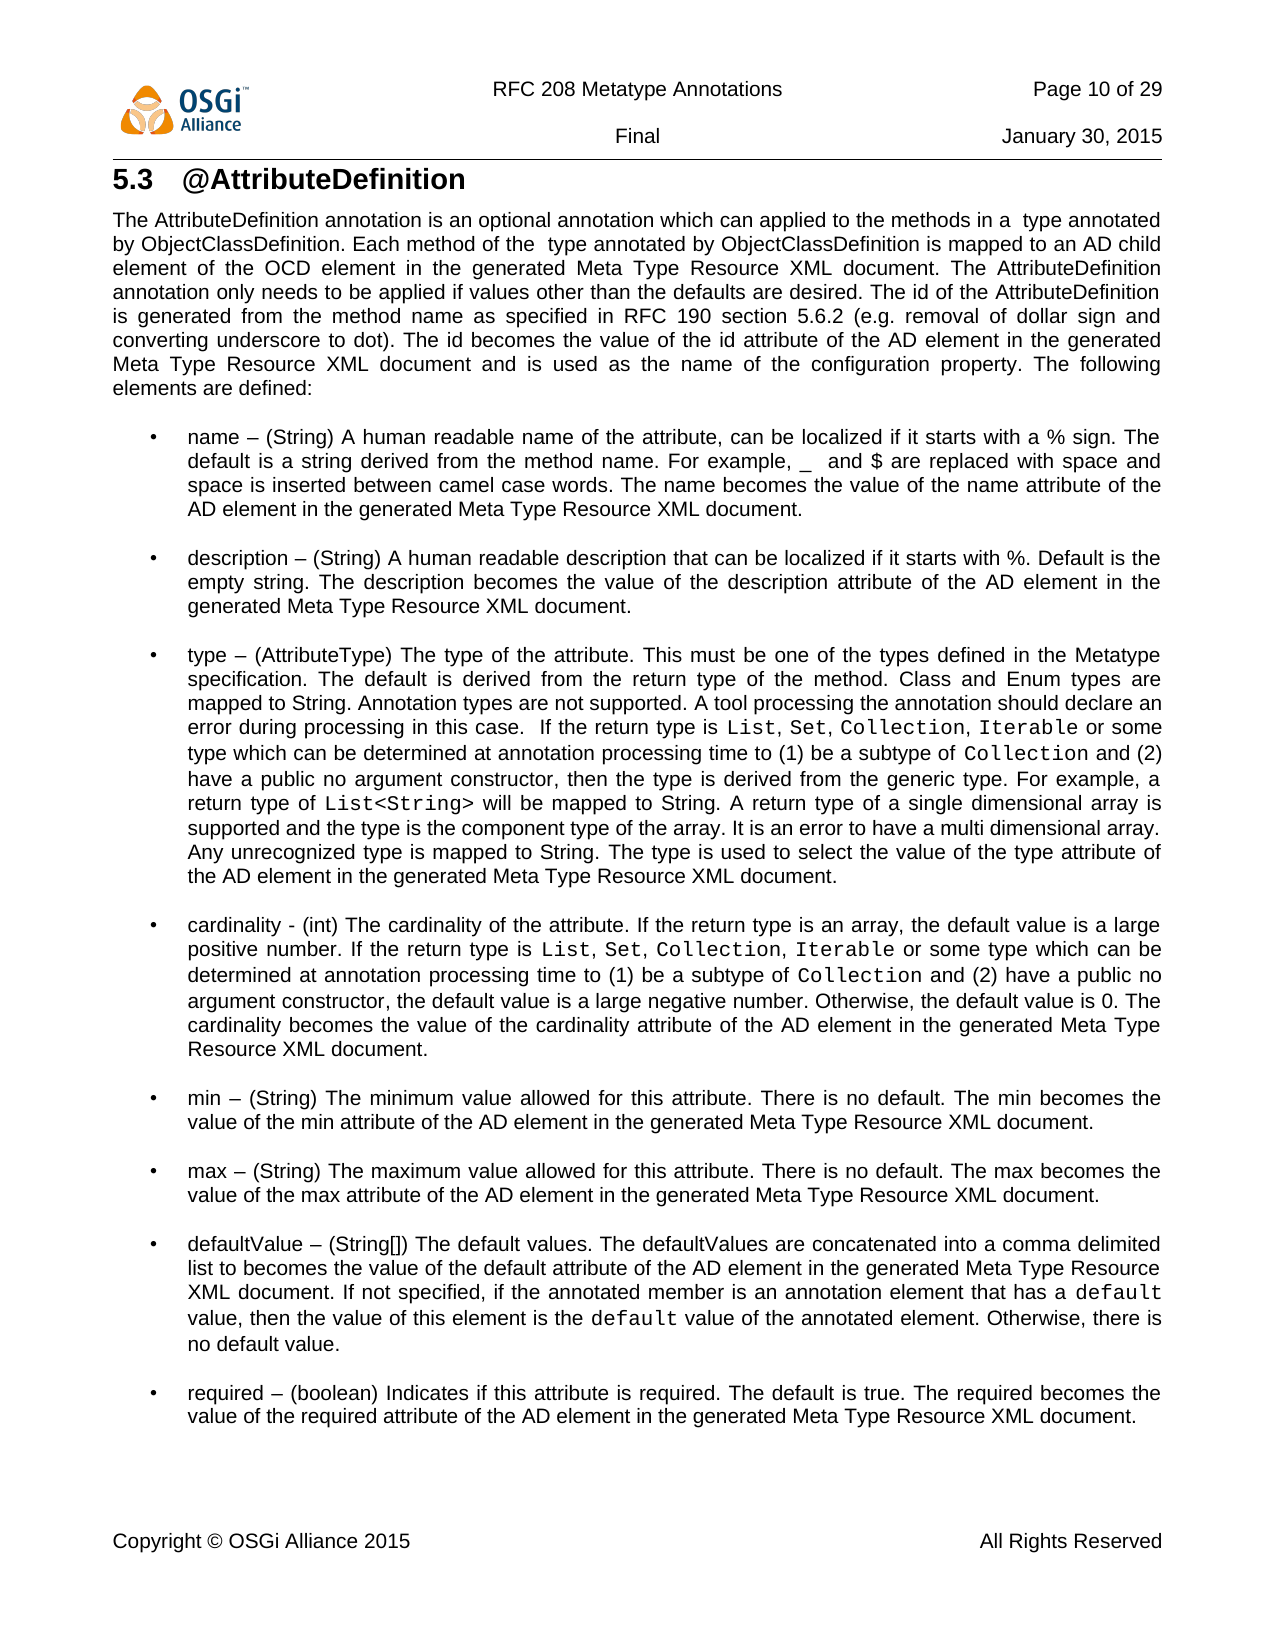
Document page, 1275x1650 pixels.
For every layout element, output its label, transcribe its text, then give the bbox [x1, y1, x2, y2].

list name – (String) A human readable name of the attribute, can be localized if it starts with a % sign. The default is a string derived from the method name. For example, _ and $ are replaced with space and space is inserted between camel case words. The name becomes the value of the name attribute of the AD element in the generated Meta Type Resource XML document. [150, 425, 1162, 521]
list description – (String) A human readable description that can be localized if it starts with %. Default is the empty string. The description becomes the value of the description attribute of the AD element in the generated Meta Type Resource XML document. [150, 546, 1162, 618]
picture [113, 78, 257, 142]
list cardinality - (int) The cardinality of the attribute. If the return type is an array, the default value is a large positive number. If the return type is List, Set, Collection, Iterable or some type which can be determined at annotation processing time to (1) be a subtype of Collection and (2) have a public no argument constructor, the default value is a large negative number. Otherwise, the default value is 0. The cardinality becomes the value of the cardinality attribute of the AD element in the generated Meta Type Resource XML document. [150, 913, 1162, 1061]
list required – (boolean) Indicates if this attribute is required. The default is true. The required becomes the value of the required attribute of the AD element in the generated Meta Type Resource XML document. [150, 1380, 1162, 1428]
list type – (AttributeType) The type of the attribute. This must be one of the types defined in the Metatype specification. The default is derived from the return type of the method. Class and Enum types are mapped to String. Annotation types are not supported. A tool processing the annotation should declare an error during processing in this case. If the return type is List, Set, Collection, Iterable or some type which can be determined at annotation processing time to (1) be a subtype of Collection and (2) have a public no argument constructor, then the type is derived from the generic type. For example, a return type of List<String> will be mapped to String. A return type of a single dimensional array is supported and the type is the component type of the array. It is an error to have a multi dimensional array. Any unrecognized type is mapped to String. The type is used to select the value of the type attribute of the AD element in the generated Meta Type Resource XML document. [150, 643, 1162, 888]
text The AttributeDefinition annotation is an optional annotation which can applied to the methods in a type annotated by ObjectClassDefinition. Each method of the type annotated by ObjectClassDefinition is mapped to an AD child element of the OCD element in the generated Meta Type Resource XML document. The AttributeDefinition annotation only needs to be applied if values other than the defaults are desired. The id of the AttributeDefinition is generated from the method name as specified in RFC 190 section 5.6.2 (e.g. removal of dollar sign and converting underscore to dot). The id becomes the value of the id attribute of the AD element in the generated Meta Type Resource XML document and is used as the name of the configuration property. The following elements are defined: [112, 208, 1162, 400]
list min – (String) The minimum value allowed for this attribute. There is no default. The min becomes the value of the min attribute of the AD element in the generated Meta Type Resource XML document. [150, 1086, 1162, 1134]
list max – (String) The maximum value allowed for this attribute. There is no default. The max becomes the value of the max attribute of the AD element in the generated Meta Type Resource XML document. [150, 1159, 1162, 1207]
list defaultValue – (String[]) The default values. The defaultValues are concatenated into a comma delimited list to becomes the value of the default attribute of the AD element in the generated Meta Type Resource XML document. If not specified, if the annotated member is an annotation element that has a default value, then the value of this element is the default value of the annotated element. Otherwise, there is no default value. [150, 1232, 1162, 1355]
subtitle @AttributeDefinition [112, 160, 1162, 196]
